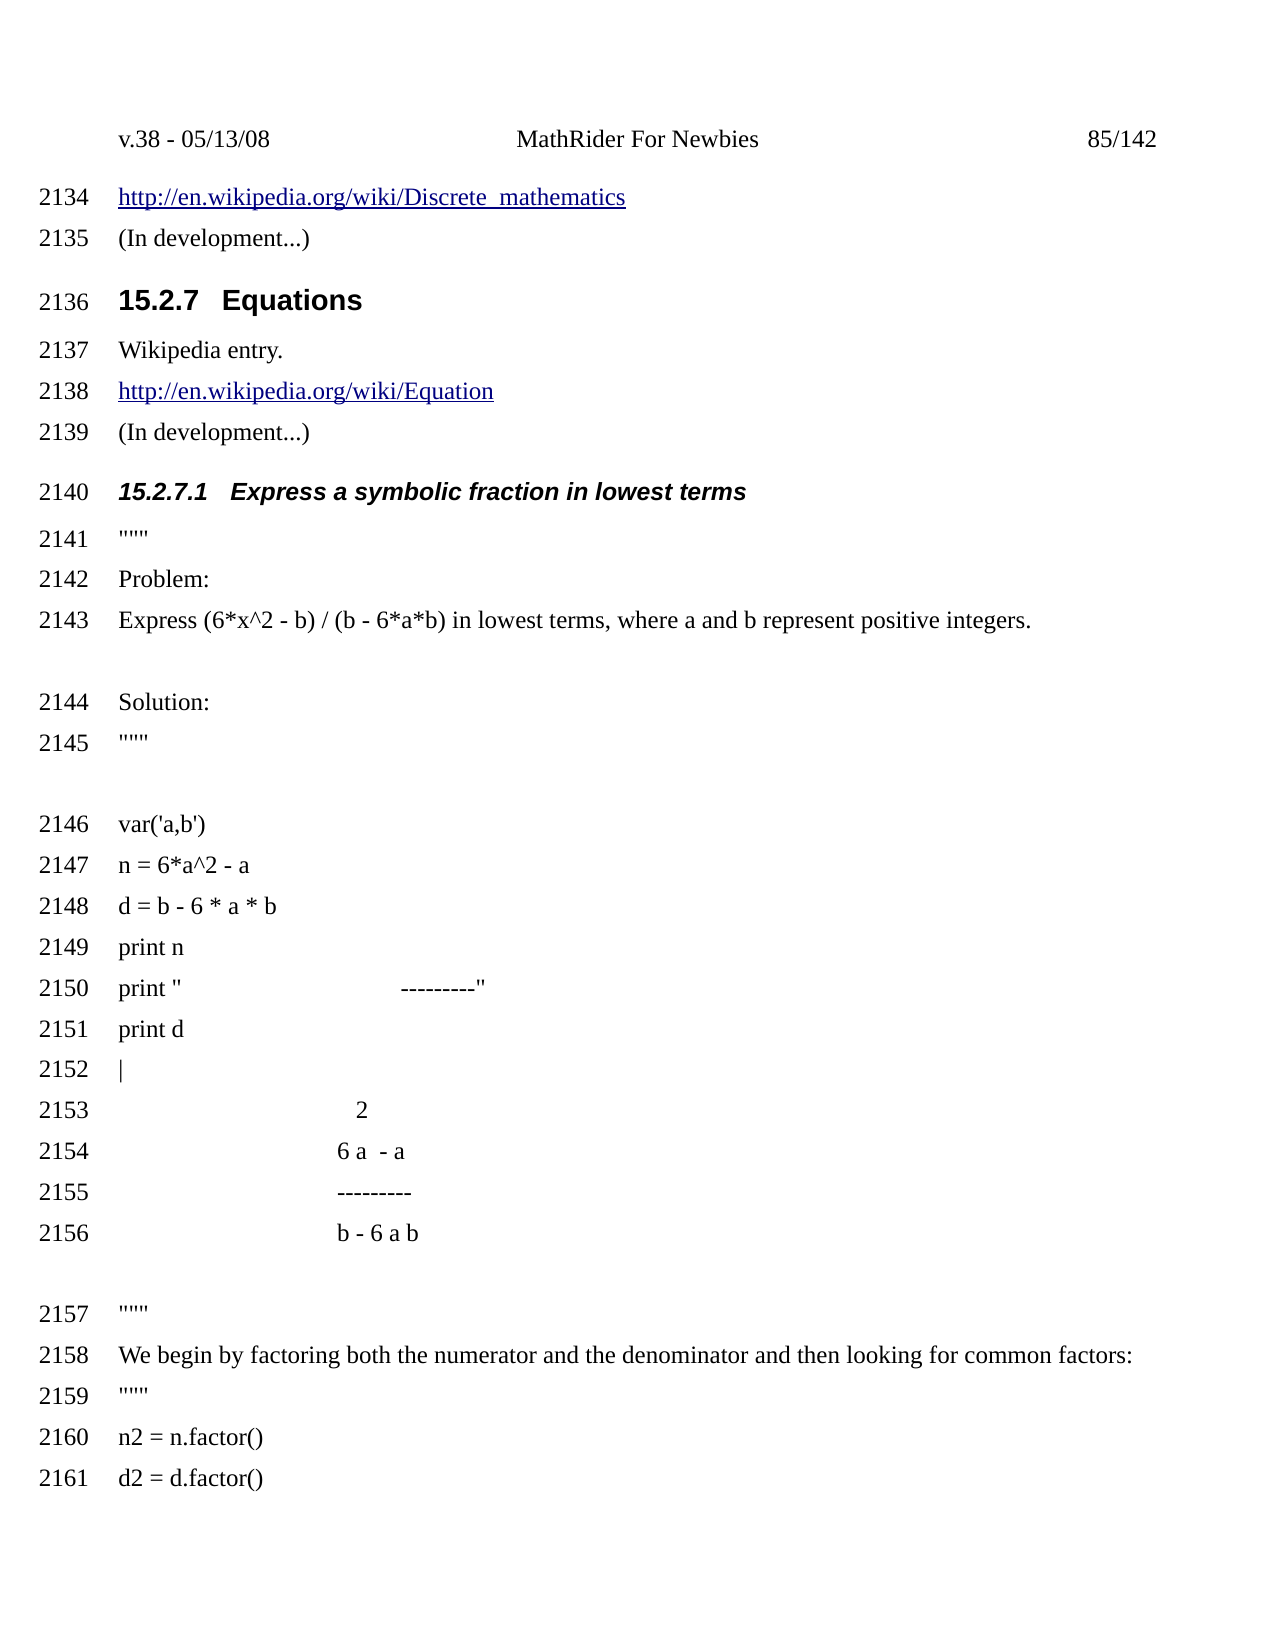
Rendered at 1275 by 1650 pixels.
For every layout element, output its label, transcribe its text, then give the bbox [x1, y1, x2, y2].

text http://en.wikipedia.org/wiki/Discrete_mathematics [118, 182, 1157, 211]
text (In development...) [118, 417, 1157, 446]
text --------- [118, 1177, 1157, 1206]
text 6 a - a [118, 1136, 1157, 1165]
text Wikipedia entry. [118, 335, 1157, 364]
text n2 = n.factor() [118, 1422, 1157, 1451]
text """ [118, 524, 1157, 552]
text """ [118, 728, 1157, 757]
text Solution: [118, 687, 1157, 716]
subtitle Equations [118, 283, 1157, 317]
text d2 = d.factor() [118, 1463, 1157, 1492]
text We begin by factoring both the numerator and the denominator and then looking for common factors: [118, 1340, 1157, 1369]
text """ [118, 1299, 1157, 1328]
text Problem: [118, 564, 1157, 593]
text print n [118, 932, 1157, 961]
text var('a,b') [118, 809, 1157, 838]
text """ [118, 1381, 1157, 1410]
text print d [118, 1014, 1157, 1042]
text http://en.wikipedia.org/wiki/Equation [118, 376, 1157, 405]
subtitle Express a symbolic fraction in lowest terms [118, 477, 1157, 505]
text Express (6*x^2 - b) / (b - 6*a*b) in lowest terms, where a and b represent positive integers. [118, 605, 1157, 634]
text d = b - 6 * a * b [118, 891, 1157, 920]
text (In development...) [118, 223, 1157, 252]
text | [118, 1054, 1157, 1083]
text n = 6*a^2 - a [118, 850, 1157, 879]
text b - 6 a b [118, 1218, 1157, 1247]
text print " ---------" [118, 973, 1157, 1002]
text 2 [118, 1095, 1157, 1124]
